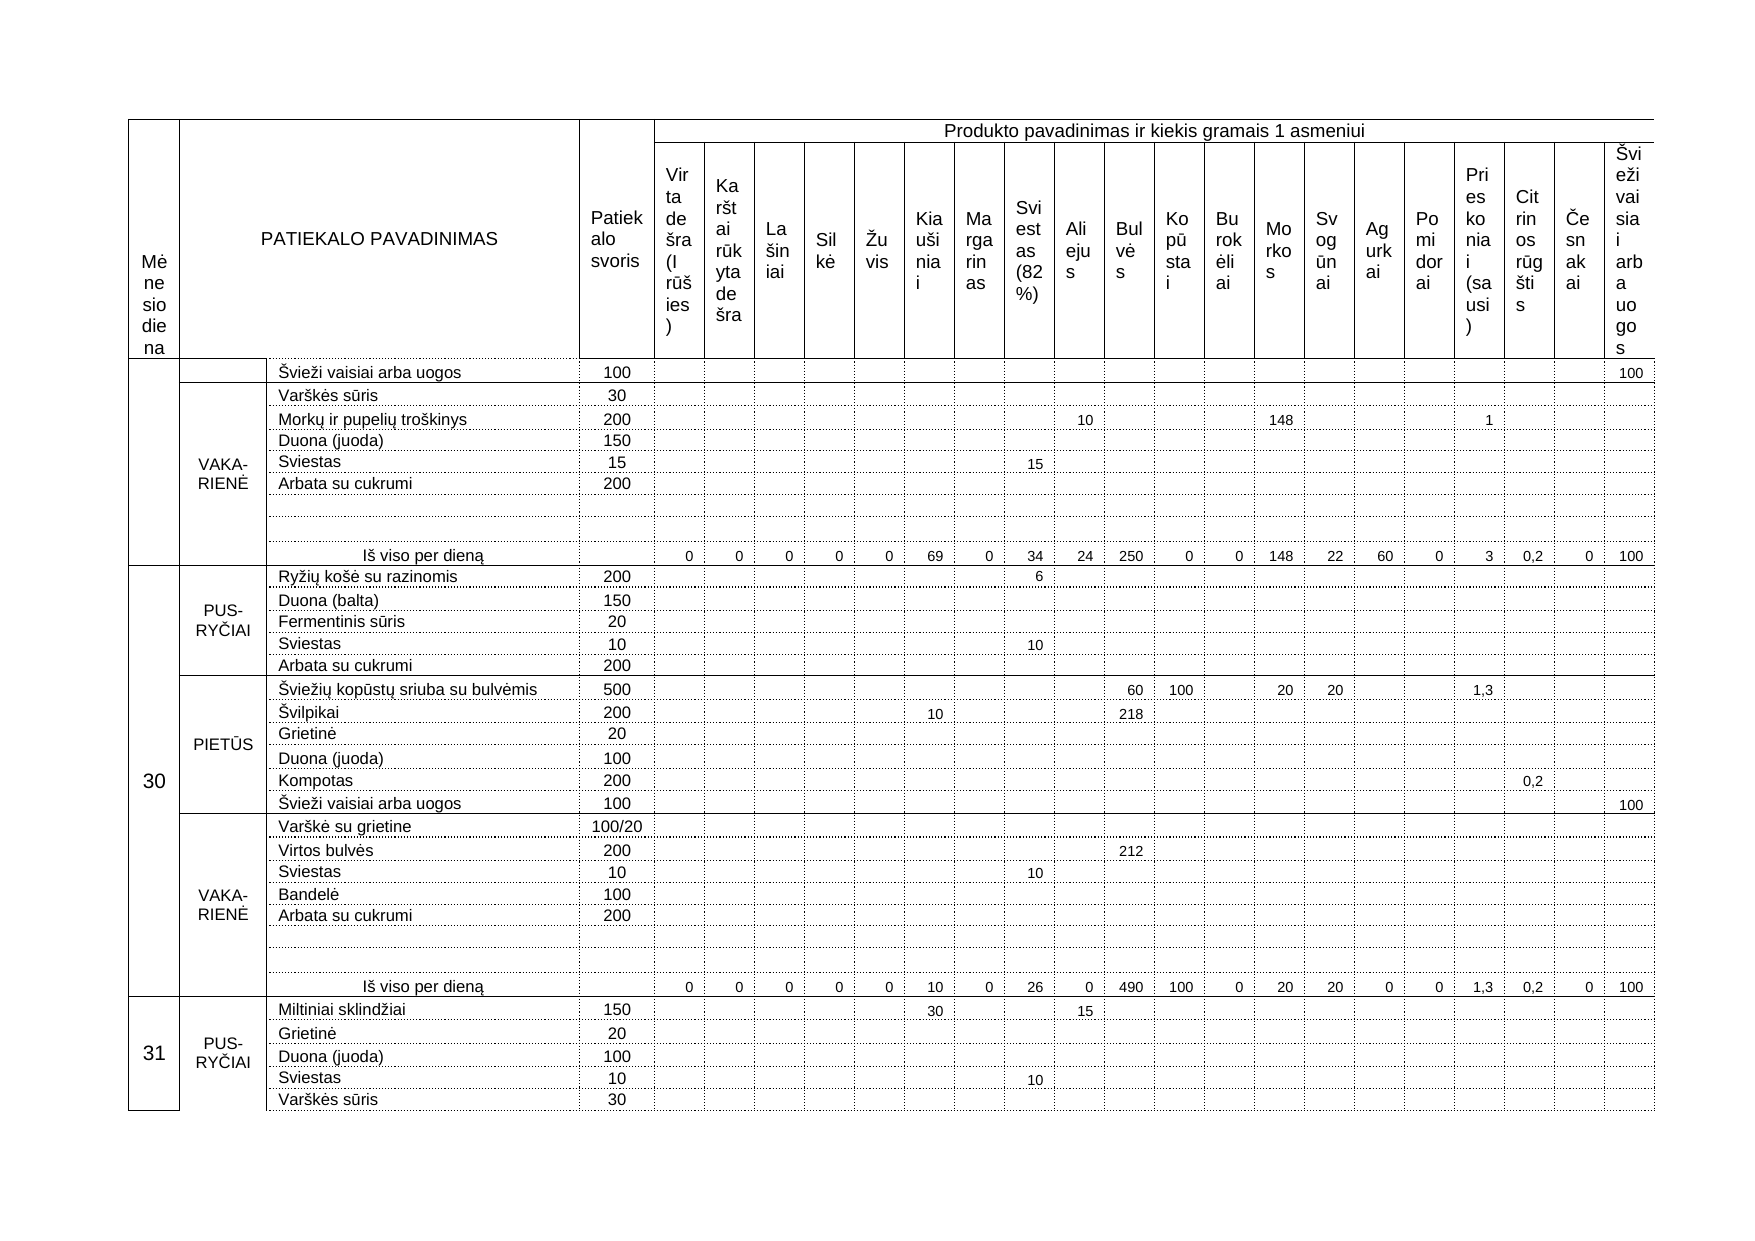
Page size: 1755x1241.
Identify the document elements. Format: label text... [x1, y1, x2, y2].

table_cell Varškės sūris [267, 383, 579, 405]
table_cell [1354, 359, 1404, 382]
table_cell Bulvės [1105, 143, 1154, 358]
table_cell [654, 516, 704, 541]
table_cell Arbata su cukrumi [267, 472, 579, 494]
table_cell 30 [579, 383, 654, 405]
table_cell [1054, 516, 1104, 541]
table_cell [1604, 472, 1654, 494]
table_cell Svogūnai [1305, 143, 1354, 358]
table_cell Karštai rūkyta dešra [705, 143, 754, 358]
table_cell [1554, 429, 1604, 450]
table_cell [654, 359, 704, 382]
table_cell [1454, 494, 1504, 516]
table_cell 15 [579, 450, 654, 472]
table_cell [904, 516, 954, 541]
table_cell [904, 359, 954, 382]
table_cell [1554, 494, 1604, 516]
table_cell [1004, 516, 1054, 541]
table_cell [754, 472, 804, 494]
table_cell [1254, 450, 1304, 472]
table_cell [1254, 359, 1304, 382]
table_cell [579, 494, 654, 516]
table_cell [1004, 405, 1054, 428]
table_cell [1354, 383, 1404, 405]
table_cell [904, 472, 954, 494]
table_cell Silkė [805, 143, 854, 358]
table_cell [1304, 472, 1354, 494]
table_cell [579, 516, 654, 541]
table_cell [954, 429, 1004, 450]
table_cell Kopūstai [1155, 143, 1204, 358]
table_cell [1404, 429, 1454, 450]
table_cell [1104, 494, 1154, 516]
table_cell [754, 383, 804, 405]
table_cell Margarinas [955, 143, 1004, 358]
table_cell Kiaušiniai [905, 143, 954, 358]
table_cell [1104, 429, 1154, 450]
table_cell [1154, 383, 1204, 405]
table_cell [1504, 405, 1554, 428]
table_cell [1004, 359, 1054, 382]
table_cell [1254, 429, 1304, 450]
table_cell Morkos [1255, 143, 1304, 358]
table_cell [1104, 359, 1154, 382]
table_header Produkto pavadinimas ir kiekis gramais 1 asmeniui [655, 120, 1654, 142]
table_cell [1154, 472, 1204, 494]
table_cell [1304, 429, 1354, 450]
table_cell [654, 429, 704, 450]
table_cell [904, 383, 954, 405]
table_cell Švieži vaisiai arba uogos [1605, 143, 1654, 358]
table_cell [1104, 516, 1154, 541]
table_cell [1004, 494, 1054, 516]
table_cell [1254, 472, 1304, 494]
table_cell [1604, 405, 1654, 428]
table_cell [1354, 494, 1404, 516]
table_cell Pomidorai [1405, 143, 1454, 358]
table_cell 150 [579, 429, 654, 450]
table_cell [1154, 450, 1204, 472]
table_cell [1104, 450, 1154, 472]
table_cell [1404, 383, 1454, 405]
table_cell [1304, 359, 1354, 382]
table_cell [1204, 494, 1254, 516]
table_cell [1204, 359, 1254, 382]
table_cell [1054, 472, 1104, 494]
table_cell [704, 429, 754, 450]
table_cell Morkų ir pupelių troškinys [267, 405, 579, 428]
table_cell [1154, 494, 1204, 516]
table_cell [1304, 450, 1354, 472]
table_cell 148 [1254, 405, 1304, 428]
table_cell [1054, 494, 1104, 516]
table_cell Lašiniai [755, 143, 804, 358]
table_cell [1554, 472, 1604, 494]
table_cell [180, 359, 266, 382]
table_cell [804, 429, 854, 450]
table_cell [1154, 405, 1204, 428]
table_cell [804, 516, 854, 541]
table_cell [1604, 429, 1654, 450]
table_cell [267, 494, 579, 516]
table_cell [704, 383, 754, 405]
table_cell [854, 429, 904, 450]
table_cell [1204, 450, 1254, 472]
table_cell Žuvis [855, 143, 904, 358]
table_cell [754, 359, 804, 382]
table_cell [1604, 450, 1654, 472]
table_cell [1454, 383, 1504, 405]
table_cell [1004, 383, 1054, 405]
table_cell [754, 450, 804, 472]
table_cell [804, 472, 854, 494]
table_cell [804, 383, 854, 405]
table_cell [1404, 359, 1454, 382]
table_cell [1204, 383, 1254, 405]
table_cell [704, 405, 754, 428]
table_cell [704, 359, 754, 382]
table_cell [954, 516, 1004, 541]
table_cell [954, 359, 1004, 382]
table_cell [704, 494, 754, 516]
table_cell [954, 494, 1004, 516]
table_cell Agurkai [1355, 143, 1404, 358]
table_cell [704, 472, 754, 494]
table_cell [954, 472, 1004, 494]
table_cell [1104, 405, 1154, 428]
table_cell [1504, 383, 1554, 405]
table_cell [1454, 472, 1504, 494]
table_cell [654, 450, 704, 472]
table_cell [954, 383, 1004, 405]
table_cell [1304, 383, 1354, 405]
table_cell [1404, 450, 1454, 472]
table_header Mėnesio diena [129, 120, 179, 358]
table_cell VAKA- RIENĖ [180, 383, 266, 564]
table_cell Sviestas [267, 450, 579, 472]
table_cell Prieskoniai (sausi) [1455, 143, 1504, 358]
table_cell [1054, 383, 1104, 405]
table_cell [1354, 429, 1404, 450]
table_cell [129, 359, 179, 564]
table_cell [754, 429, 804, 450]
table_cell [1354, 450, 1404, 472]
table_cell [1604, 383, 1654, 405]
table_cell [1204, 405, 1254, 428]
table_cell [754, 494, 804, 516]
table_cell [704, 450, 754, 472]
table_cell [904, 494, 954, 516]
table_cell [654, 405, 704, 428]
table_cell [1404, 405, 1454, 428]
table_cell 15 [1004, 450, 1054, 472]
table_cell [804, 405, 854, 428]
table_cell [754, 516, 804, 541]
table_cell [654, 494, 704, 516]
table_cell [704, 516, 754, 541]
table_cell [1554, 383, 1604, 405]
table_cell [1304, 494, 1354, 516]
table_cell [1104, 383, 1154, 405]
table_cell [1204, 472, 1254, 494]
table_cell [267, 516, 579, 541]
table_cell Česnakai [1555, 143, 1604, 358]
table_cell [854, 494, 904, 516]
table_cell [804, 450, 854, 472]
table_cell [1204, 429, 1254, 450]
table_cell [954, 450, 1004, 472]
table_header PATIEKALO PAVADINIMAS [180, 120, 579, 358]
table_cell Aliejus [1055, 143, 1104, 358]
table_cell [1554, 359, 1604, 382]
table_cell [1454, 429, 1504, 450]
table_cell 100 [1604, 359, 1654, 382]
table_cell [854, 383, 904, 405]
table_cell [1254, 494, 1304, 516]
table_cell [1454, 359, 1504, 382]
table_cell [1504, 472, 1554, 494]
table_cell 100 [579, 359, 654, 382]
table_cell Virta dešra (I rūšies) [655, 143, 704, 358]
table_cell Sviestas (82%) [1005, 143, 1054, 358]
table_cell [1504, 429, 1554, 450]
table_cell [1404, 472, 1454, 494]
table_cell [754, 405, 804, 428]
table_cell [1054, 429, 1104, 450]
table_cell [904, 450, 954, 472]
table_cell [1004, 429, 1054, 450]
table_cell 1 [1454, 405, 1504, 428]
table_cell [1054, 359, 1104, 382]
table_cell Burokėliai [1205, 143, 1254, 358]
table_cell [804, 494, 854, 516]
table_cell [1354, 405, 1404, 428]
table_cell [1554, 450, 1604, 472]
table_cell [1154, 429, 1204, 450]
table_cell [854, 450, 904, 472]
table_cell [1504, 494, 1554, 516]
table_cell [1354, 472, 1404, 494]
table_cell [654, 472, 704, 494]
table_cell [1304, 405, 1354, 428]
table_cell [854, 516, 904, 541]
table_cell Citrinos rūgštis [1505, 143, 1554, 358]
table_cell [904, 429, 954, 450]
table_cell [1454, 450, 1504, 472]
table_cell Švieži vaisiai arba uogos [267, 358, 579, 382]
table_cell [1254, 383, 1304, 405]
table_cell [904, 405, 954, 428]
table_cell [1404, 494, 1454, 516]
table_cell [1054, 450, 1104, 472]
table_cell [1154, 359, 1204, 382]
table_cell [854, 405, 904, 428]
table_cell [1504, 359, 1554, 382]
table_cell [1604, 494, 1654, 516]
table_cell 200 [579, 405, 654, 428]
table_cell 10 [1054, 405, 1104, 428]
table_cell [1504, 450, 1554, 472]
table_cell [804, 359, 854, 382]
table_cell [654, 383, 704, 405]
table_cell [854, 472, 904, 494]
table_header Patiekalo svoris [580, 120, 654, 358]
table_cell 200 [579, 472, 654, 494]
table_cell [854, 359, 904, 382]
table_cell Duona (juoda) [267, 429, 579, 450]
table_cell [1554, 405, 1604, 428]
table_cell [1104, 472, 1154, 494]
table_cell [1004, 472, 1054, 494]
table_cell [954, 405, 1004, 428]
